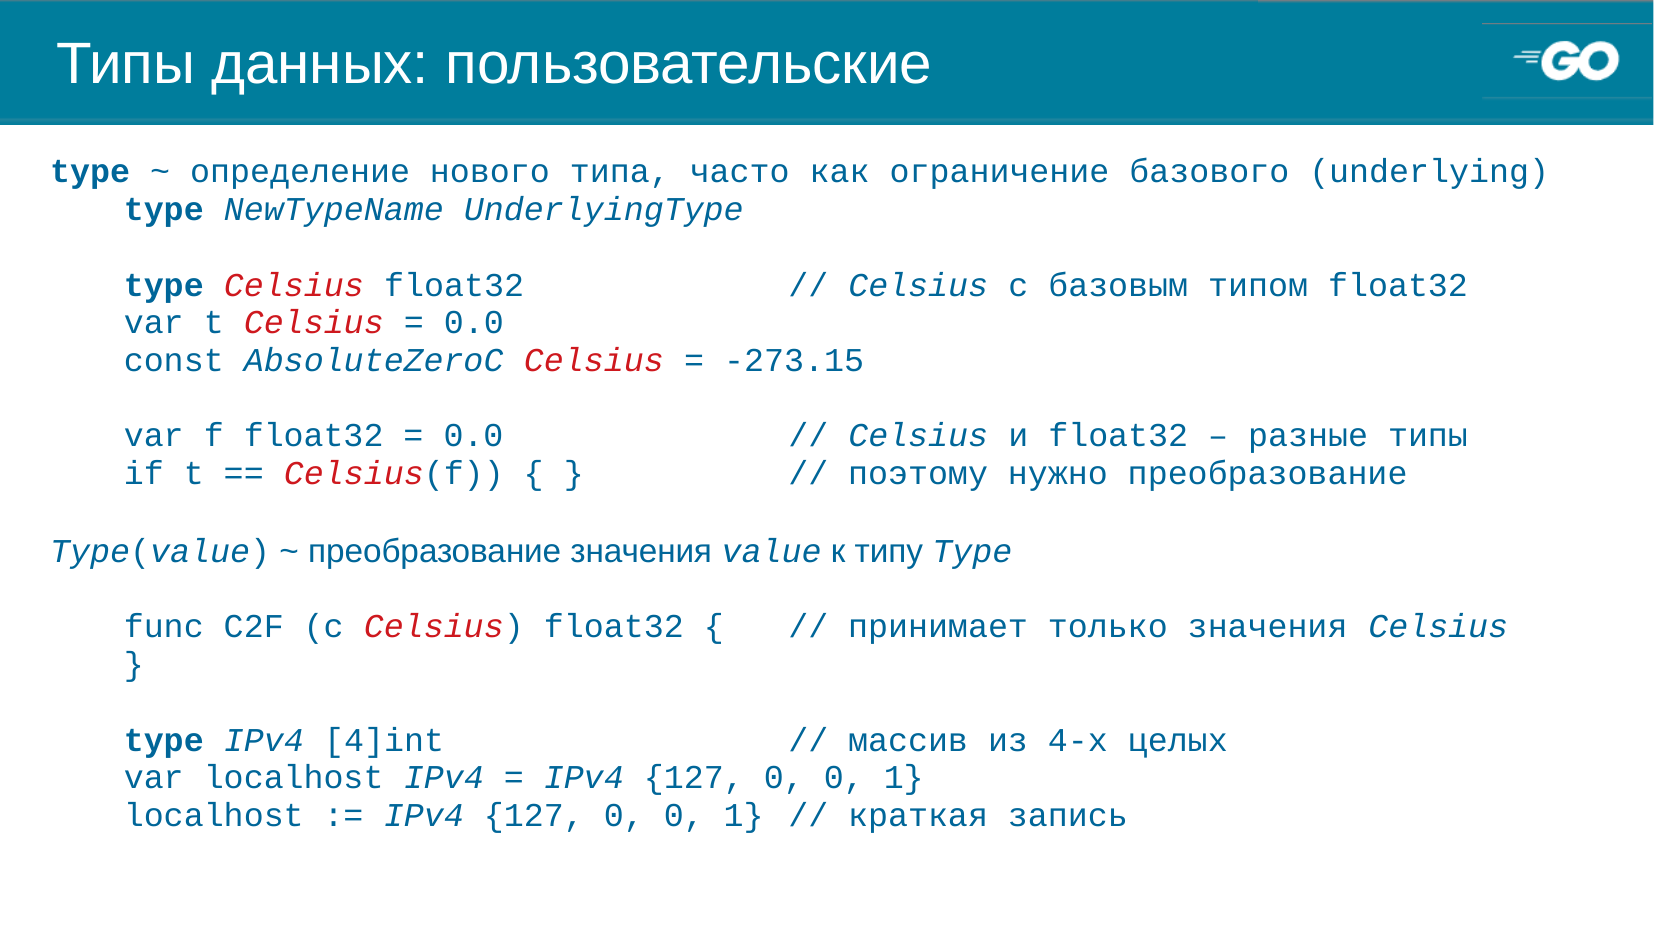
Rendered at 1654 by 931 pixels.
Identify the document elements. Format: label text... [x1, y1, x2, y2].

picture [1542, 41, 1619, 81]
text_box type ~ определение нового типа, часто как ограничение базового (underlying) type NewTypeName UnderlyingType type Celsius float32 // Celsius с базовым типом float32 var t Celsius = 0.0 const AbsoluteZeroC Celsius = -273.15 var f float32 = 0.0 // Celsius и float32 – разные типы if t == Celsius(f)) { } // поэтому нужно преобразование Type(value) ~ преобразование значения value к типу Type func C2F (c Celsius) float32 { // принимает только значения Celsius } type IPv4 [4]int // массив из 4-х целых var localhost IPv4 = IPv4 {127, 0, 0, 1} localhost := IPv4 {127, 0, 0, 1} // краткая запись [35, 147, 1619, 904]
text_box Типы данных: пользовательские [41, 23, 1495, 104]
